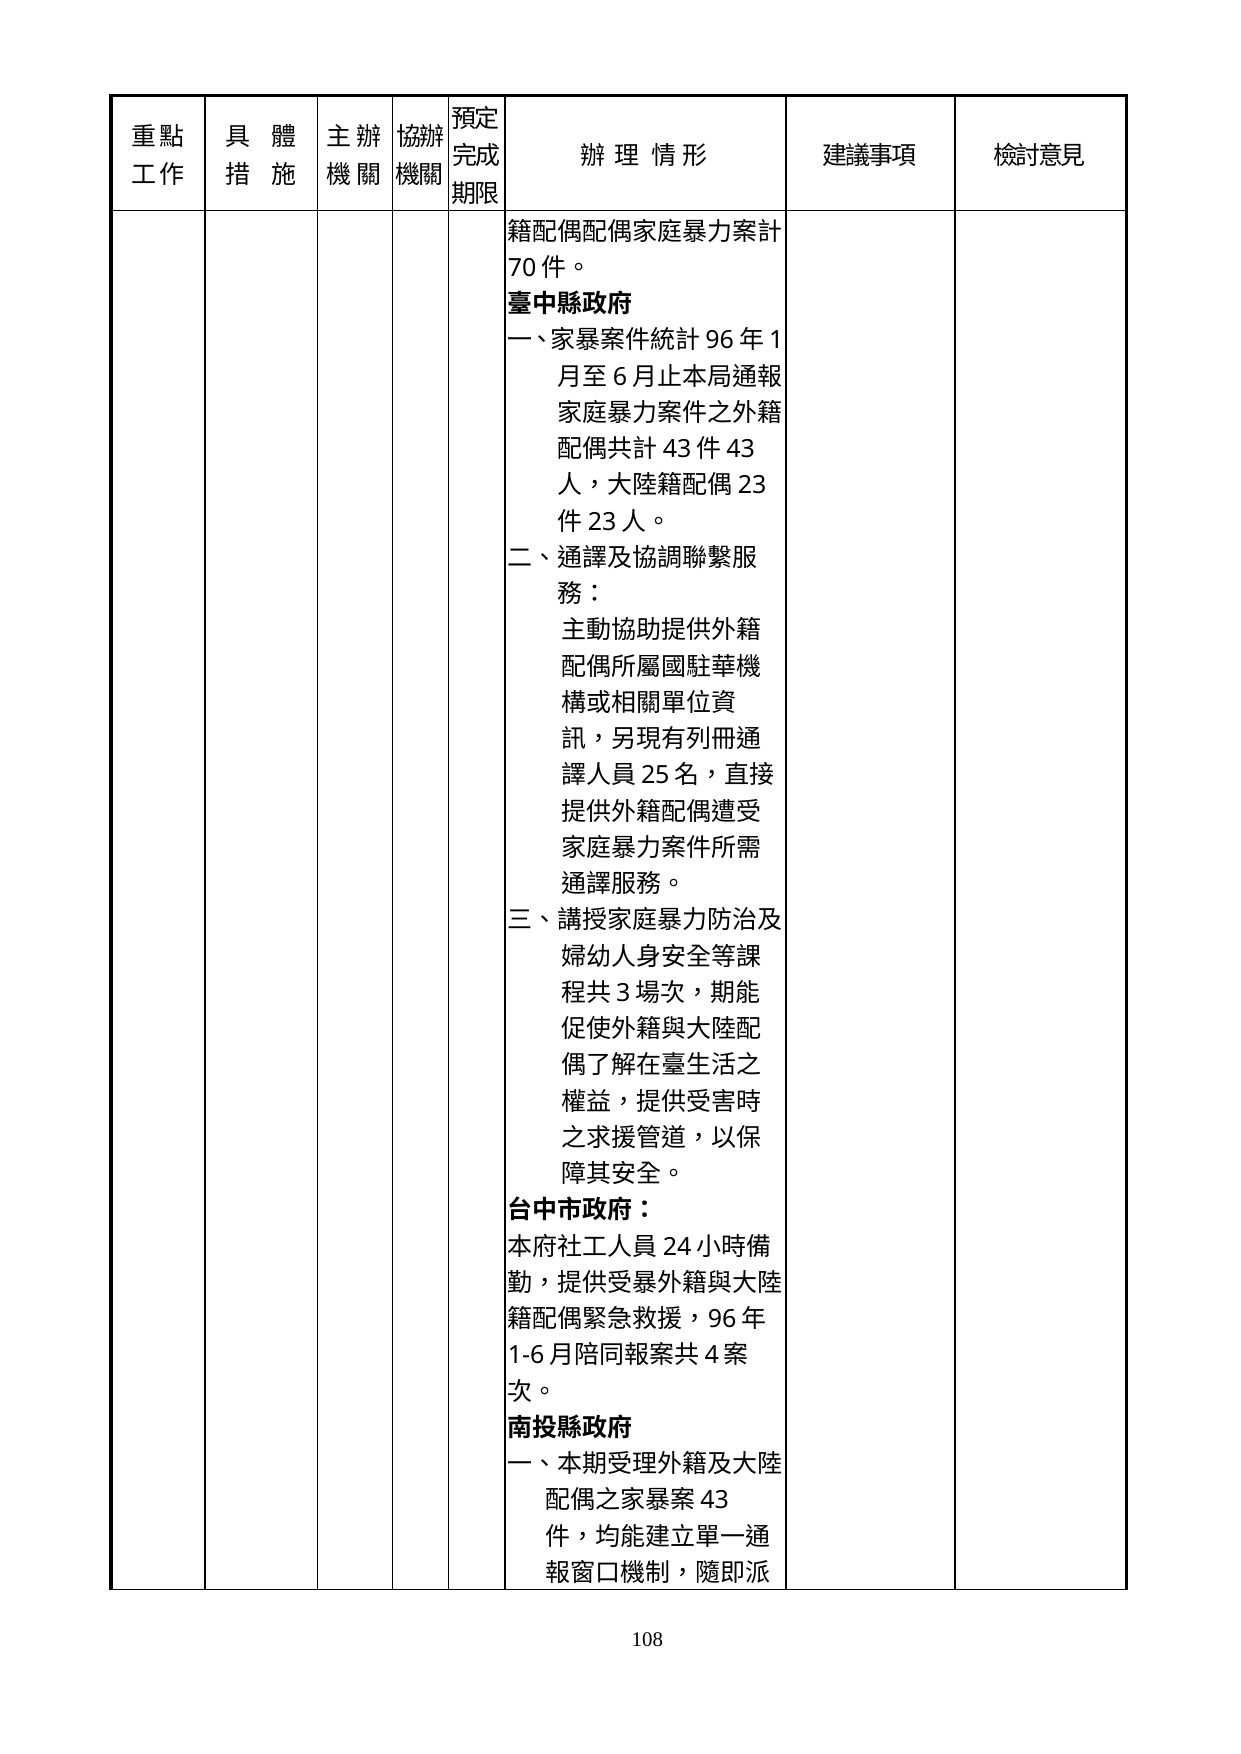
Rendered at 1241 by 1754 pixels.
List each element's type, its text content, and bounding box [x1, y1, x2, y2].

table_cell [318, 211, 392, 1589]
table_header 協辦機關 [393, 97, 448, 209]
table_header 檢討意見 [956, 97, 1125, 209]
table_cell [113, 211, 204, 1589]
table_cell [787, 211, 954, 1589]
table_header 主 辦 機 關 [318, 97, 392, 209]
table_cell [393, 211, 448, 1589]
table_header 辦 理 情 形 [506, 97, 785, 209]
table_cell [956, 211, 1125, 1589]
table_header 預定 完成期限 [449, 97, 504, 209]
table_cell [449, 211, 504, 1589]
table_cell 籍配偶配偶家庭暴力案計70件。 臺中縣政府 一、家暴案件統計96年1月至6月止本局通報家庭暴力案件之外籍配偶共計43件43人，大陸籍配偶23件23人。 二、通譯及協調聯繫服務： 主動協助提供外籍配偶所屬國駐華機構或相關單位資訊，另現有列冊通譯人員25名，直接提供外籍配偶遭受家庭暴力案件所需通譯服務。 三、講授家庭暴力防治及婦幼人身安全等課程共3場次，期能促使外籍與大陸配偶了解在臺生活之權益，提供受害時之求援管道，以保障其安全。 台中市政府： 本府社工人員24小時備勤，提供受暴外籍與大陸籍配偶緊急救援，96年1-6月陪同報案共4案次。 南投縣政府 一、本期受理外籍及大陸配偶之家暴案43件，均能建立單一通報窗口機制，隨即派 [506, 211, 785, 1589]
table_header 具體 措施 [206, 97, 317, 209]
table_header 建議事項 [787, 97, 954, 209]
table_header 重點工作 [113, 97, 204, 209]
table_cell [206, 211, 317, 1589]
